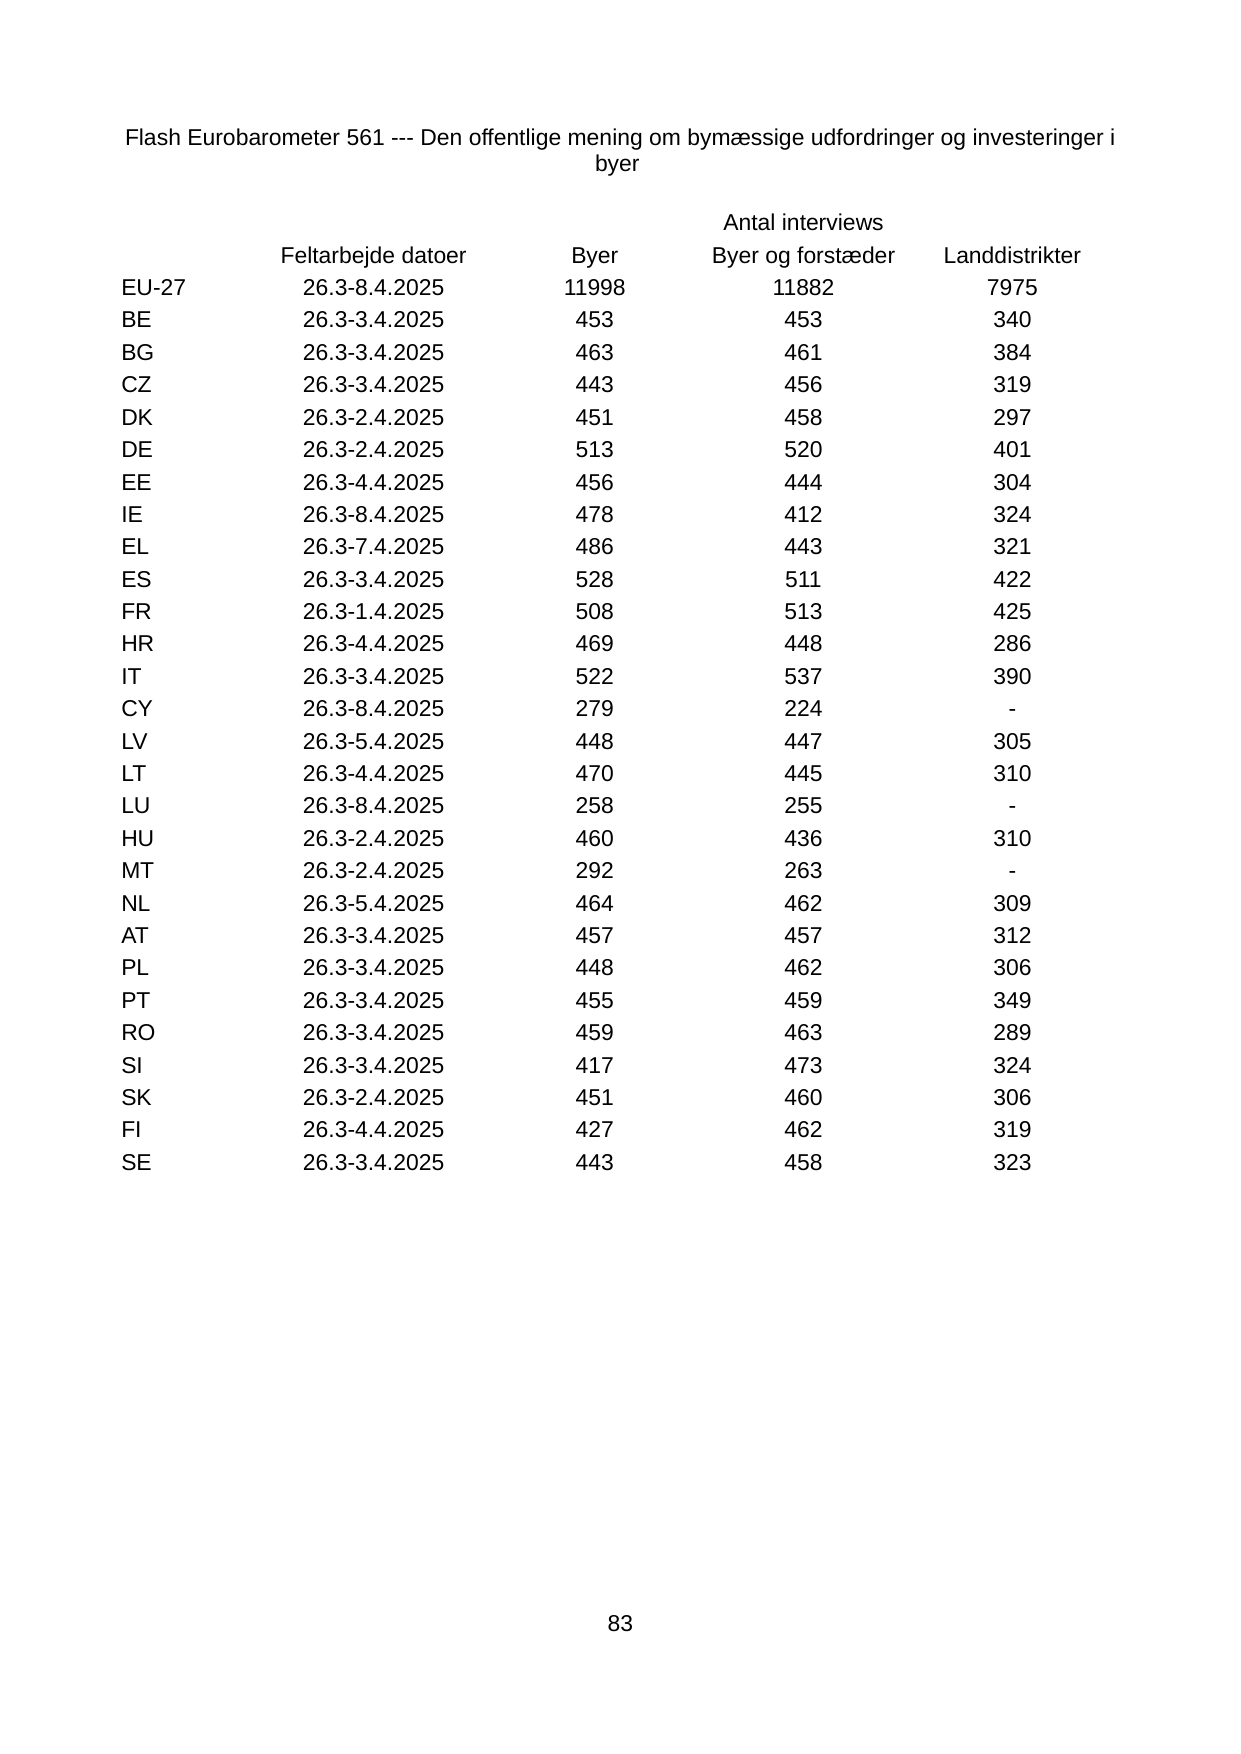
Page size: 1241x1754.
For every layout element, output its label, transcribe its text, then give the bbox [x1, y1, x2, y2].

table_cell 279 [490, 692, 699, 724]
table_cell 304 [908, 465, 1117, 498]
table_cell 340 [908, 304, 1117, 336]
table_cell 26.3-5.4.2025 [257, 725, 490, 757]
table_cell 390 [908, 660, 1117, 692]
table_cell 448 [490, 725, 699, 757]
table_cell DE [118, 433, 257, 465]
table_cell 26.3-3.4.2025 [257, 984, 490, 1016]
table_cell 448 [490, 951, 699, 984]
table_cell 297 [908, 401, 1117, 433]
table_cell 26.3-2.4.2025 [257, 433, 490, 465]
table_cell 26.3-3.4.2025 [257, 1146, 490, 1178]
table_cell 26.3-3.4.2025 [257, 1049, 490, 1081]
table_cell 26.3-1.4.2025 [257, 595, 490, 627]
table_cell 528 [490, 563, 699, 595]
table_cell HU [118, 822, 257, 854]
table_cell IE [118, 498, 257, 530]
table_cell 458 [699, 401, 908, 433]
table_cell EE [118, 465, 257, 498]
table_cell 447 [699, 725, 908, 757]
table_cell 286 [908, 628, 1117, 660]
table_cell Byer [490, 239, 699, 271]
table_cell 443 [490, 1146, 699, 1178]
table_cell 26.3-2.4.2025 [257, 1081, 490, 1113]
table_cell 473 [699, 1049, 908, 1081]
table_cell 258 [490, 789, 699, 822]
table_cell 462 [699, 951, 908, 984]
table_cell LU [118, 789, 257, 822]
table_cell 445 [699, 757, 908, 789]
table_cell 26.3-5.4.2025 [257, 887, 490, 919]
table_cell 306 [908, 951, 1117, 984]
table_cell 26.3-3.4.2025 [257, 336, 490, 368]
table_cell ES [118, 563, 257, 595]
table_cell 321 [908, 530, 1117, 563]
table_cell 459 [490, 1016, 699, 1048]
table_cell 310 [908, 822, 1117, 854]
table_cell 459 [699, 984, 908, 1016]
table_cell 463 [490, 336, 699, 368]
table_cell 464 [490, 887, 699, 919]
table_cell EU-27 [118, 271, 257, 303]
table_cell LV [118, 725, 257, 757]
table_cell 520 [699, 433, 908, 465]
table_cell 26.3-3.4.2025 [257, 660, 490, 692]
table_cell CY [118, 692, 257, 724]
table_cell 522 [490, 660, 699, 692]
table_cell 7975 [908, 271, 1117, 303]
table_cell RO [118, 1016, 257, 1048]
table_cell 324 [908, 498, 1117, 530]
table_cell - [908, 789, 1117, 822]
table_cell 26.3-3.4.2025 [257, 563, 490, 595]
table_cell 460 [699, 1081, 908, 1113]
table_cell 508 [490, 595, 699, 627]
table_cell 443 [699, 530, 908, 563]
table_cell Feltarbejde datoer [257, 239, 490, 271]
table_cell 470 [490, 757, 699, 789]
table_cell 323 [908, 1146, 1117, 1178]
table_cell MT [118, 854, 257, 887]
table_cell 460 [490, 822, 699, 854]
table_cell 425 [908, 595, 1117, 627]
table_cell AT [118, 919, 257, 951]
table_cell 26.3-3.4.2025 [257, 919, 490, 951]
table_cell SI [118, 1049, 257, 1081]
table_cell - [908, 692, 1117, 724]
table_cell LT [118, 757, 257, 789]
table_cell 451 [490, 401, 699, 433]
table_cell 26.3-8.4.2025 [257, 692, 490, 724]
table_cell 255 [699, 789, 908, 822]
table_cell 26.3-3.4.2025 [257, 1016, 490, 1048]
table_header [257, 206, 490, 239]
table_cell 309 [908, 887, 1117, 919]
table_cell 457 [699, 919, 908, 951]
table_cell BE [118, 304, 257, 336]
table_cell 349 [908, 984, 1117, 1016]
table_cell 436 [699, 822, 908, 854]
table_cell HR [118, 628, 257, 660]
table_cell Landdistrikter [908, 239, 1117, 271]
table_cell 463 [699, 1016, 908, 1048]
table_cell 401 [908, 433, 1117, 465]
table_cell CZ [118, 368, 257, 401]
table_cell 384 [908, 336, 1117, 368]
table_cell 26.3-3.4.2025 [257, 304, 490, 336]
table_cell 26.3-3.4.2025 [257, 951, 490, 984]
table_cell PL [118, 951, 257, 984]
table_cell 26.3-2.4.2025 [257, 822, 490, 854]
table_cell 319 [908, 368, 1117, 401]
table_cell 26.3-8.4.2025 [257, 498, 490, 530]
table_cell 11998 [490, 271, 699, 303]
table_cell 26.3-2.4.2025 [257, 401, 490, 433]
table_header Antal interviews [490, 206, 1117, 239]
table_cell 26.3-4.4.2025 [257, 1113, 490, 1146]
table_cell 26.3-8.4.2025 [257, 789, 490, 822]
table_cell 26.3-4.4.2025 [257, 465, 490, 498]
table_cell 306 [908, 1081, 1117, 1113]
table_cell 417 [490, 1049, 699, 1081]
table_cell 26.3-2.4.2025 [257, 854, 490, 887]
table_cell Byer og forstæder [699, 239, 908, 271]
table_cell 310 [908, 757, 1117, 789]
table_cell NL [118, 887, 257, 919]
table_cell 453 [490, 304, 699, 336]
table_cell 448 [699, 628, 908, 660]
table_cell 292 [490, 854, 699, 887]
table_cell FR [118, 595, 257, 627]
table_cell [118, 239, 257, 271]
table_cell 412 [699, 498, 908, 530]
table_cell 461 [699, 336, 908, 368]
table_cell SK [118, 1081, 257, 1113]
table_cell 513 [490, 433, 699, 465]
table_cell PT [118, 984, 257, 1016]
table_cell 427 [490, 1113, 699, 1146]
table_cell 457 [490, 919, 699, 951]
table_cell 469 [490, 628, 699, 660]
table_cell 289 [908, 1016, 1117, 1048]
table_cell 513 [699, 595, 908, 627]
table_cell BG [118, 336, 257, 368]
table_cell 453 [699, 304, 908, 336]
table_cell 462 [699, 1113, 908, 1146]
table_cell 456 [490, 465, 699, 498]
table_cell 324 [908, 1049, 1117, 1081]
table_cell 26.3-3.4.2025 [257, 368, 490, 401]
table_cell 312 [908, 919, 1117, 951]
table_cell 26.3-8.4.2025 [257, 271, 490, 303]
table_cell 26.3-4.4.2025 [257, 628, 490, 660]
table_cell 11882 [699, 271, 908, 303]
table_cell 305 [908, 725, 1117, 757]
table_cell - [908, 854, 1117, 887]
table_cell 422 [908, 563, 1117, 595]
table_cell 451 [490, 1081, 699, 1113]
table_cell EL [118, 530, 257, 563]
table_cell 478 [490, 498, 699, 530]
table_cell 26.3-4.4.2025 [257, 757, 490, 789]
table_cell 511 [699, 563, 908, 595]
table_cell 26.3-7.4.2025 [257, 530, 490, 563]
table_cell FI [118, 1113, 257, 1146]
table_cell 224 [699, 692, 908, 724]
table_cell 263 [699, 854, 908, 887]
table_cell IT [118, 660, 257, 692]
table_header [118, 206, 257, 239]
table_cell 444 [699, 465, 908, 498]
table_cell 443 [490, 368, 699, 401]
table_cell 458 [699, 1146, 908, 1178]
table_cell 537 [699, 660, 908, 692]
table_cell 319 [908, 1113, 1117, 1146]
table_cell 456 [699, 368, 908, 401]
table_cell 462 [699, 887, 908, 919]
table_cell 486 [490, 530, 699, 563]
table_cell SE [118, 1146, 257, 1178]
table_cell 455 [490, 984, 699, 1016]
table_cell DK [118, 401, 257, 433]
